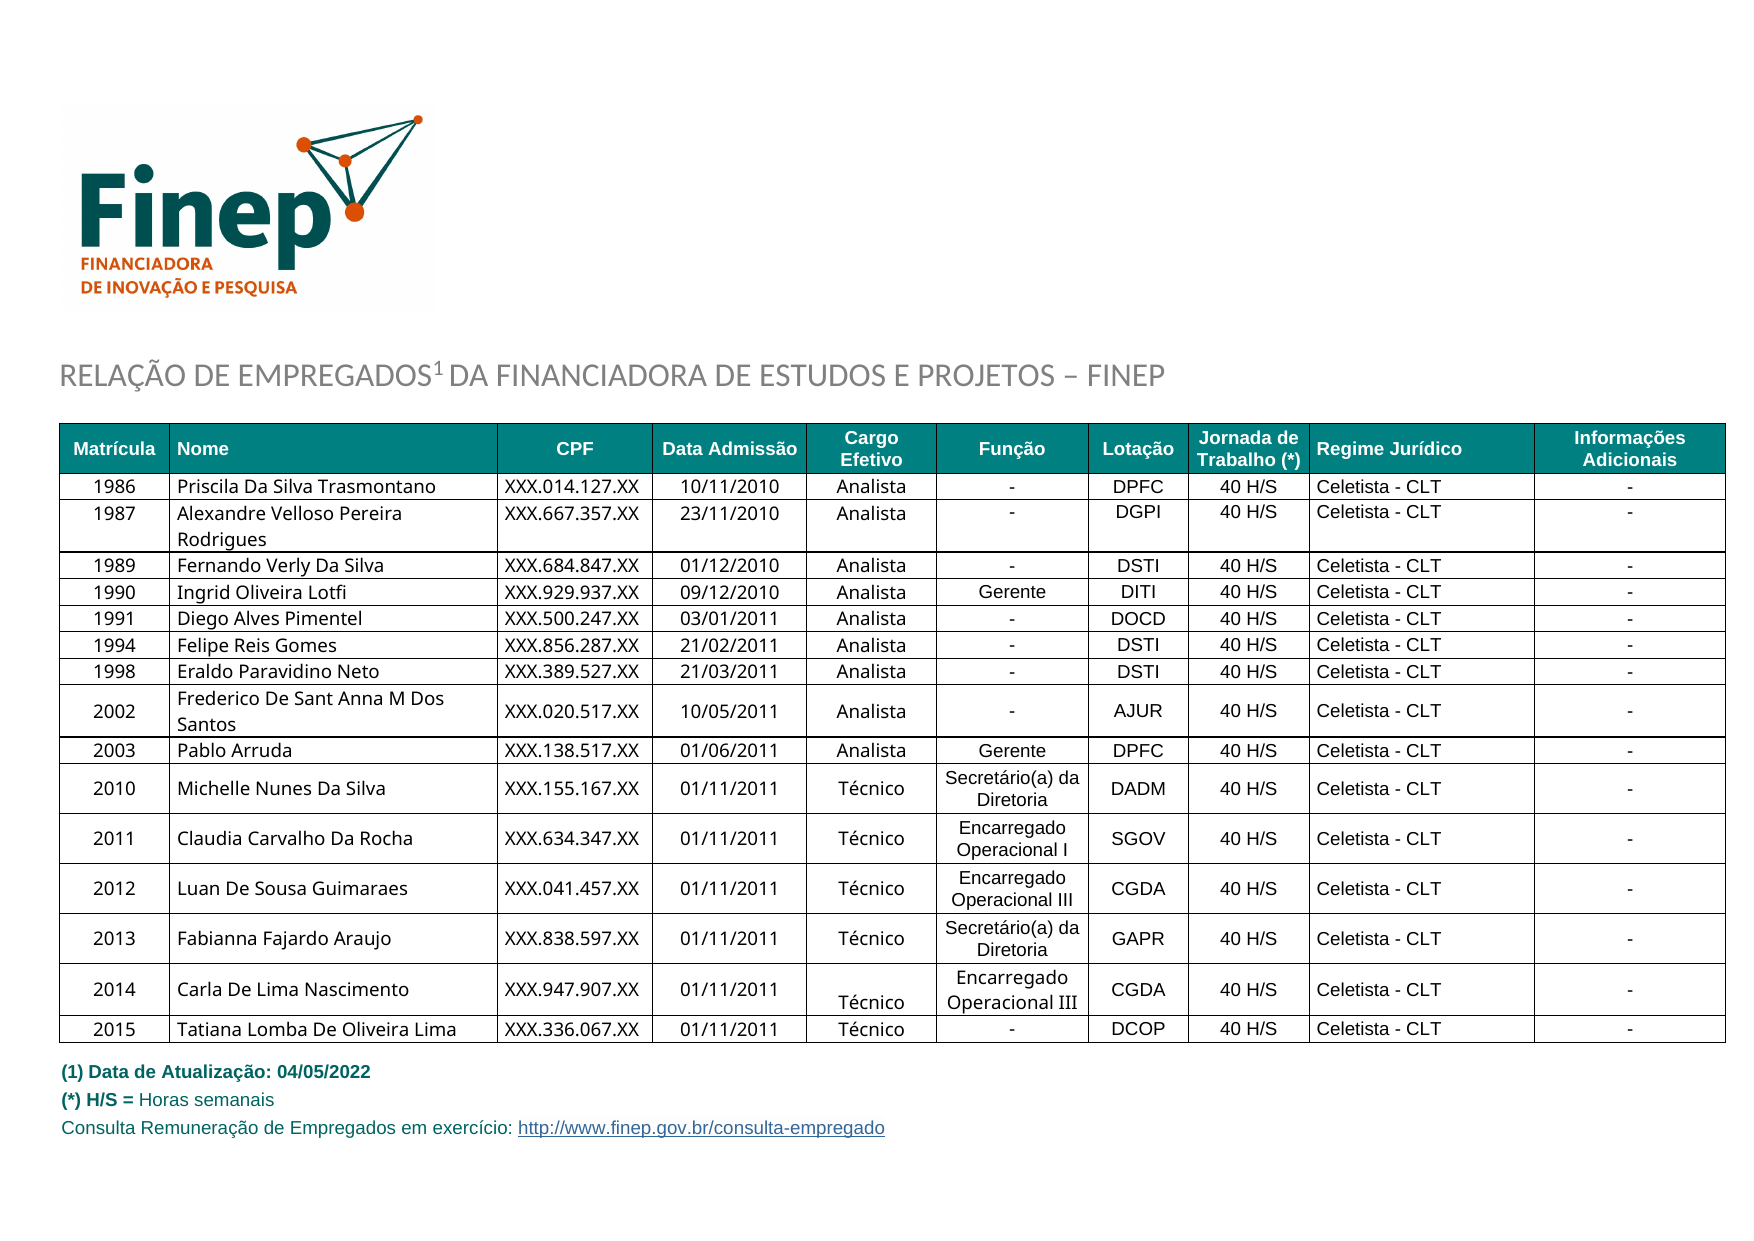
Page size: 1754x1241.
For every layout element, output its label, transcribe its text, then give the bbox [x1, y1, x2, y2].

table_cell 2010 [60, 764, 169, 813]
table_cell 2011 [60, 814, 169, 863]
table_cell Técnico [807, 864, 936, 913]
table_cell 01/11/2011 [653, 764, 806, 813]
table_cell - [937, 1016, 1088, 1042]
table_cell DSTI [1089, 553, 1188, 578]
table_cell Técnico [807, 914, 936, 963]
table_cell 01/11/2011 [653, 1016, 806, 1042]
table_cell Tatiana Lomba De Oliveira Lima [170, 1016, 497, 1042]
table_cell DADM [1089, 764, 1188, 813]
table_cell GAPR [1089, 914, 1188, 963]
table_cell 01/11/2011 [653, 864, 806, 913]
table_cell Analista [807, 606, 936, 631]
table_cell 40 H/S [1189, 764, 1309, 813]
table_cell 2002 [60, 685, 169, 736]
table_cell XXX.041.457.XX [498, 864, 652, 913]
table_header Informações Adicionais [1535, 424, 1725, 473]
table_cell Técnico [807, 964, 936, 1015]
table_cell Celetista - CLT [1310, 606, 1534, 631]
table_cell 10/11/2010 [653, 474, 806, 499]
table_cell Gerente [937, 579, 1088, 604]
table_cell - [937, 553, 1088, 578]
table_cell Celetista - CLT [1310, 474, 1534, 499]
table_cell - [1535, 606, 1725, 631]
table_cell Secretário(a) da Diretoria [937, 914, 1088, 963]
table_cell XXX.138.517.XX [498, 738, 652, 763]
table_cell Celetista - CLT [1310, 500, 1534, 551]
table_cell Celetista - CLT [1310, 579, 1534, 604]
table_cell Priscila Da Silva Trasmontano [170, 474, 497, 499]
table_cell Técnico [807, 814, 936, 863]
table_cell - [1535, 632, 1725, 658]
table_cell 1986 [60, 474, 169, 499]
table_cell 1989 [60, 553, 169, 578]
table_cell 1994 [60, 632, 169, 658]
table_cell 40 H/S [1189, 814, 1309, 863]
table_cell 40 H/S [1189, 659, 1309, 684]
table_cell Celetista - CLT [1310, 659, 1534, 684]
table_cell Celetista - CLT [1310, 864, 1534, 913]
table_cell - [1535, 685, 1725, 736]
table_cell XXX.155.167.XX [498, 764, 652, 813]
table_cell 1987 [60, 500, 169, 551]
table_cell 01/12/2010 [653, 553, 806, 578]
table_cell - [1535, 474, 1725, 499]
table_cell XXX.684.847.XX [498, 553, 652, 578]
table_cell 40 H/S [1189, 1016, 1309, 1042]
table_cell Carla De Lima Nascimento [170, 964, 497, 1015]
table_cell 40 H/S [1189, 632, 1309, 658]
table_cell 1990 [60, 579, 169, 604]
table_cell - [1535, 964, 1725, 1015]
table_cell 2013 [60, 914, 169, 963]
table_cell Frederico De Sant Anna M Dos Santos [170, 685, 497, 736]
table_cell 1998 [60, 659, 169, 684]
table_cell 40 H/S [1189, 553, 1309, 578]
table_cell - [1535, 814, 1725, 863]
table_cell 23/11/2010 [653, 500, 806, 551]
table_cell Analista [807, 579, 936, 604]
table_cell Michelle Nunes Da Silva [170, 764, 497, 813]
table_cell DOCD [1089, 606, 1188, 631]
table_cell Celetista - CLT [1310, 738, 1534, 763]
table_cell 1991 [60, 606, 169, 631]
table_header Regime Jurídico [1310, 424, 1534, 473]
table_cell Encarregado Operacional III [937, 864, 1088, 913]
table_cell Analista [807, 474, 936, 499]
table_cell - [937, 474, 1088, 499]
table_cell Gerente [937, 738, 1088, 763]
table_cell XXX.020.517.XX [498, 685, 652, 736]
table_cell 40 H/S [1189, 864, 1309, 913]
table_cell AJUR [1089, 685, 1188, 736]
table_cell - [937, 632, 1088, 658]
table_cell Celetista - CLT [1310, 814, 1534, 863]
table_cell Analista [807, 738, 936, 763]
table_cell 2014 [60, 964, 169, 1015]
table_cell 03/01/2011 [653, 606, 806, 631]
table_cell Celetista - CLT [1310, 553, 1534, 578]
table_cell - [1535, 864, 1725, 913]
table_cell DSTI [1089, 632, 1188, 658]
table_cell Claudia Carvalho Da Rocha [170, 814, 497, 863]
table_cell Analista [807, 632, 936, 658]
table_cell - [1535, 764, 1725, 813]
table_cell 40 H/S [1189, 964, 1309, 1015]
table_cell Celetista - CLT [1310, 964, 1534, 1015]
table_cell Pablo Arruda [170, 738, 497, 763]
table_cell 01/11/2011 [653, 964, 806, 1015]
table_cell - [937, 659, 1088, 684]
table_cell 09/12/2010 [653, 579, 806, 604]
table_cell XXX.838.597.XX [498, 914, 652, 963]
table_header Jornada de Trabalho (*) [1189, 424, 1309, 473]
table_cell 40 H/S [1189, 914, 1309, 963]
table_cell 40 H/S [1189, 738, 1309, 763]
table_cell Secretário(a) da Diretoria [937, 764, 1088, 813]
table_cell Analista [807, 659, 936, 684]
table_cell Analista [807, 553, 936, 578]
table_cell 01/06/2011 [653, 738, 806, 763]
table_cell Fabianna Fajardo Araujo [170, 914, 497, 963]
table_cell 2003 [60, 738, 169, 763]
table_cell 21/02/2011 [653, 632, 806, 658]
table_cell XXX.500.247.XX [498, 606, 652, 631]
table_cell Alexandre Velloso Pereira Rodrigues [170, 500, 497, 551]
table_cell Encarregado Operacional III [937, 964, 1088, 1015]
table_cell SGOV [1089, 814, 1188, 863]
table_cell 2012 [60, 864, 169, 913]
table_cell XXX.014.127.XX [498, 474, 652, 499]
table_cell CGDA [1089, 964, 1188, 1015]
table_cell DITI [1089, 579, 1188, 604]
table_cell 01/11/2011 [653, 814, 806, 863]
table_cell 40 H/S [1189, 685, 1309, 736]
table_cell Analista [807, 500, 936, 551]
table_cell - [937, 606, 1088, 631]
table_cell DGPI [1089, 500, 1188, 551]
table_cell - [1535, 500, 1725, 551]
table_cell Celetista - CLT [1310, 632, 1534, 658]
table_cell Diego Alves Pimentel [170, 606, 497, 631]
table_cell XXX.856.287.XX [498, 632, 652, 658]
table_cell - [1535, 553, 1725, 578]
table_header Data Admissão [653, 424, 806, 473]
table_cell Felipe Reis Gomes [170, 632, 497, 658]
table_cell XXX.336.067.XX [498, 1016, 652, 1042]
table_cell CGDA [1089, 864, 1188, 913]
table_cell Luan De Sousa Guimaraes [170, 864, 497, 913]
table_cell 40 H/S [1189, 579, 1309, 604]
table_cell - [1535, 914, 1725, 963]
table_header Nome [170, 424, 497, 473]
table_cell 01/11/2011 [653, 914, 806, 963]
table_header Função [937, 424, 1088, 473]
table_cell - [937, 685, 1088, 736]
table_cell Analista [807, 685, 936, 736]
table_cell - [937, 500, 1088, 551]
table_cell DPFC [1089, 738, 1188, 763]
table_cell - [1535, 659, 1725, 684]
table_cell - [1535, 1016, 1725, 1042]
table_cell - [1535, 738, 1725, 763]
table_header CPF [498, 424, 652, 473]
table_cell Eraldo Paravidino Neto [170, 659, 497, 684]
table_cell XXX.634.347.XX [498, 814, 652, 863]
table_cell DCOP [1089, 1016, 1188, 1042]
table_cell Fernando Verly Da Silva [170, 553, 497, 578]
table_cell Celetista - CLT [1310, 685, 1534, 736]
table_cell Encarregado Operacional I [937, 814, 1088, 863]
table_header Lotação [1089, 424, 1188, 473]
table_cell 40 H/S [1189, 606, 1309, 631]
table_cell 2015 [60, 1016, 169, 1042]
table_cell Técnico [807, 1016, 936, 1042]
table_header Cargo Efetivo [807, 424, 936, 473]
table_cell Ingrid Oliveira Lotfi [170, 579, 497, 604]
table_cell Celetista - CLT [1310, 764, 1534, 813]
table_cell 10/05/2011 [653, 685, 806, 736]
table_cell XXX.389.527.XX [498, 659, 652, 684]
table_cell XXX.929.937.XX [498, 579, 652, 604]
table_cell Técnico [807, 764, 936, 813]
table_cell DSTI [1089, 659, 1188, 684]
table_cell DPFC [1089, 474, 1188, 499]
table_cell XXX.667.357.XX [498, 500, 652, 551]
table_cell Celetista - CLT [1310, 1016, 1534, 1042]
table_cell - [1535, 579, 1725, 604]
table_cell XXX.947.907.XX [498, 964, 652, 1015]
table_cell 40 H/S [1189, 500, 1309, 551]
table_cell Celetista - CLT [1310, 914, 1534, 963]
table_cell 21/03/2011 [653, 659, 806, 684]
table_cell 40 H/S [1189, 474, 1309, 499]
table_header Matrícula [60, 424, 169, 473]
